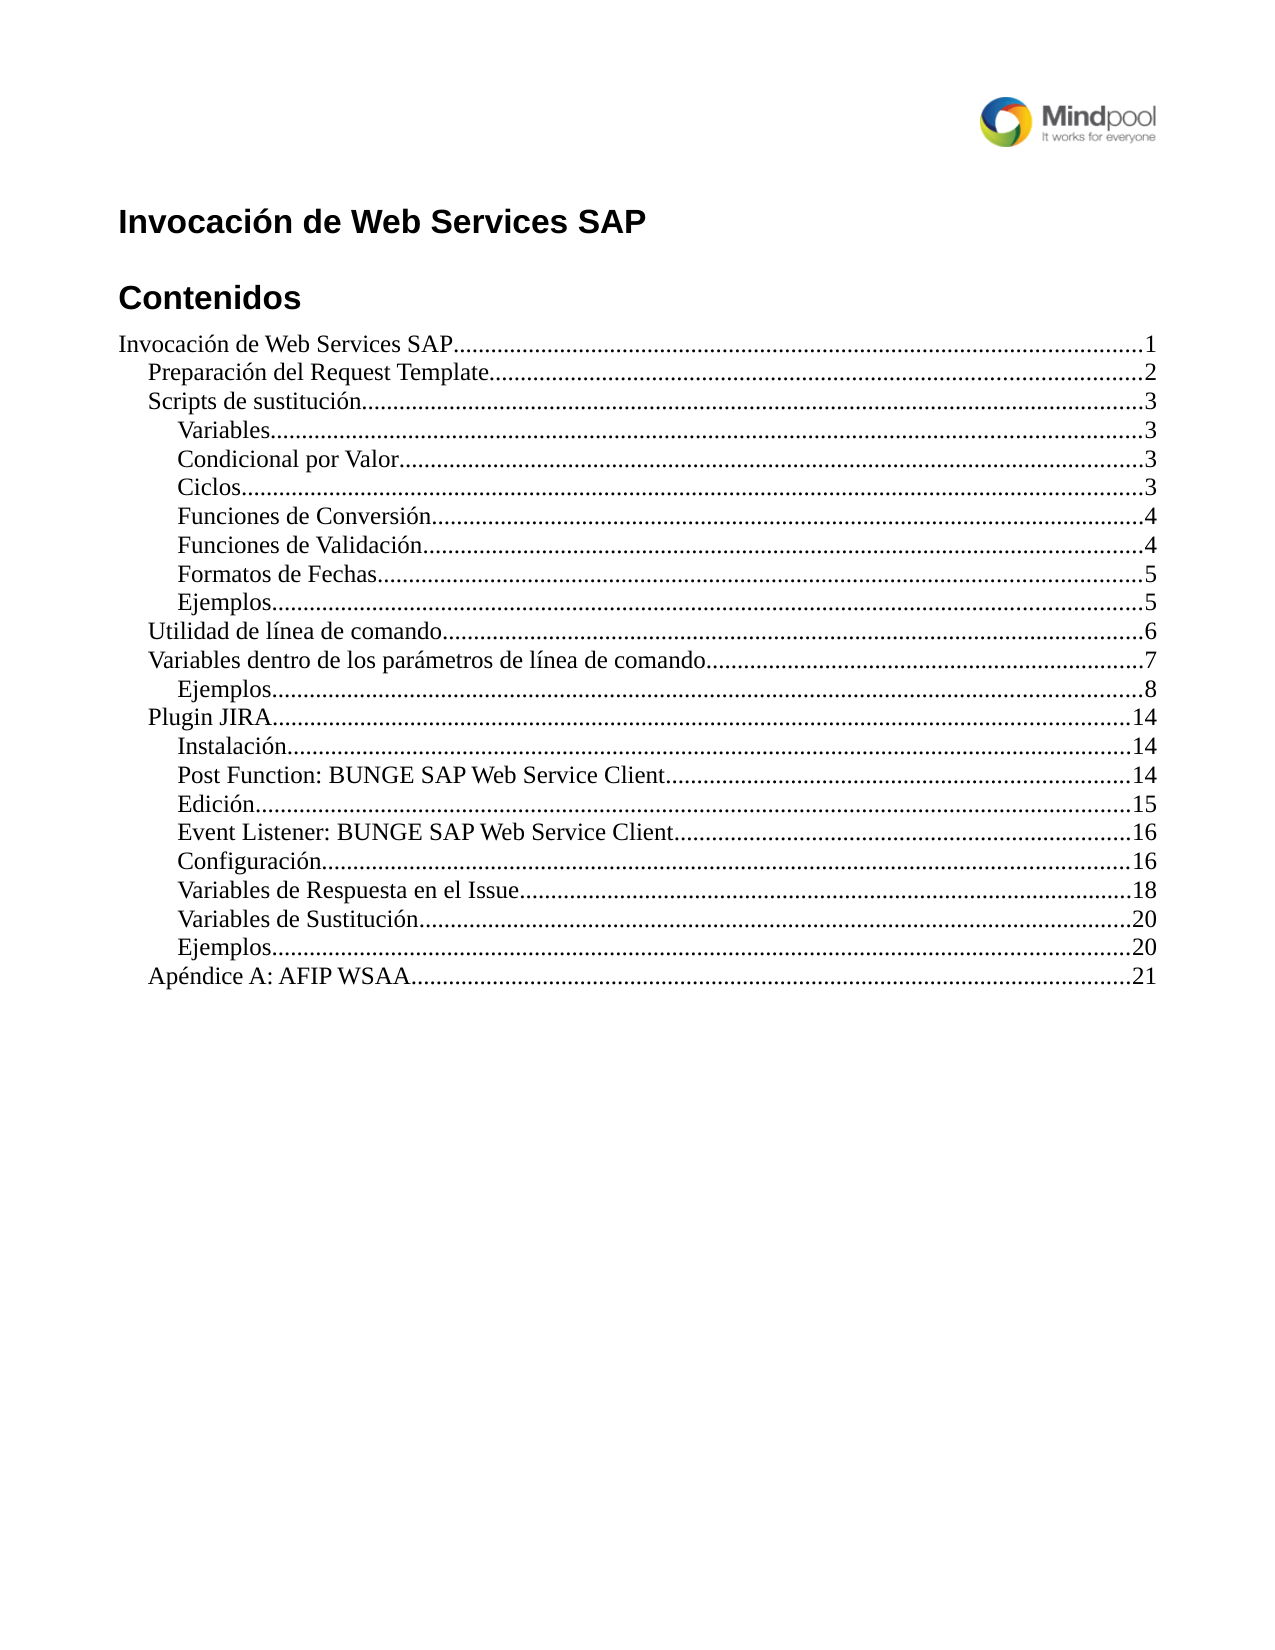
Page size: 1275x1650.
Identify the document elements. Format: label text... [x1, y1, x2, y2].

text Formatos de Fechas 5 [177, 559, 1157, 587]
text Scripts de sustitución 3 [148, 386, 1157, 415]
text Event Listener: BUNGE SAP Web Service Client 16 [177, 817, 1157, 846]
subtitle Invocación de Web Services SAP [118, 202, 1157, 240]
text Variables de Sustitución 20 [177, 904, 1157, 932]
subtitle Contenidos [118, 278, 1157, 316]
picture [980, 97, 1156, 147]
text Variables dentro de los parámetros de línea de comando 7 [148, 645, 1157, 674]
text Apéndice A: AFIP WSAA 21 [148, 961, 1157, 990]
text Utilidad de línea de comando 6 [148, 616, 1157, 645]
text Configuración 16 [177, 846, 1157, 875]
text Ejemplos 8 [177, 674, 1157, 702]
text Instalación 14 [177, 731, 1157, 760]
text Preparación del Request Template 2 [148, 357, 1157, 386]
text Funciones de Conversión 4 [177, 501, 1157, 530]
text Funciones de Validación 4 [177, 530, 1157, 559]
text Variables 3 [177, 415, 1157, 444]
text Condicional por Valor 3 [177, 444, 1157, 472]
text Ciclos 3 [177, 472, 1157, 501]
text Plugin JIRA 14 [148, 702, 1157, 731]
text Edición 15 [177, 789, 1157, 817]
text Invocación de Web Services SAP 1 [118, 329, 1157, 357]
text Ejemplos 5 [177, 587, 1157, 616]
text Variables de Respuesta en el Issue 18 [177, 875, 1157, 904]
text Post Function: BUNGE SAP Web Service Client 14 [177, 760, 1157, 789]
text Ejemplos 20 [177, 932, 1157, 961]
